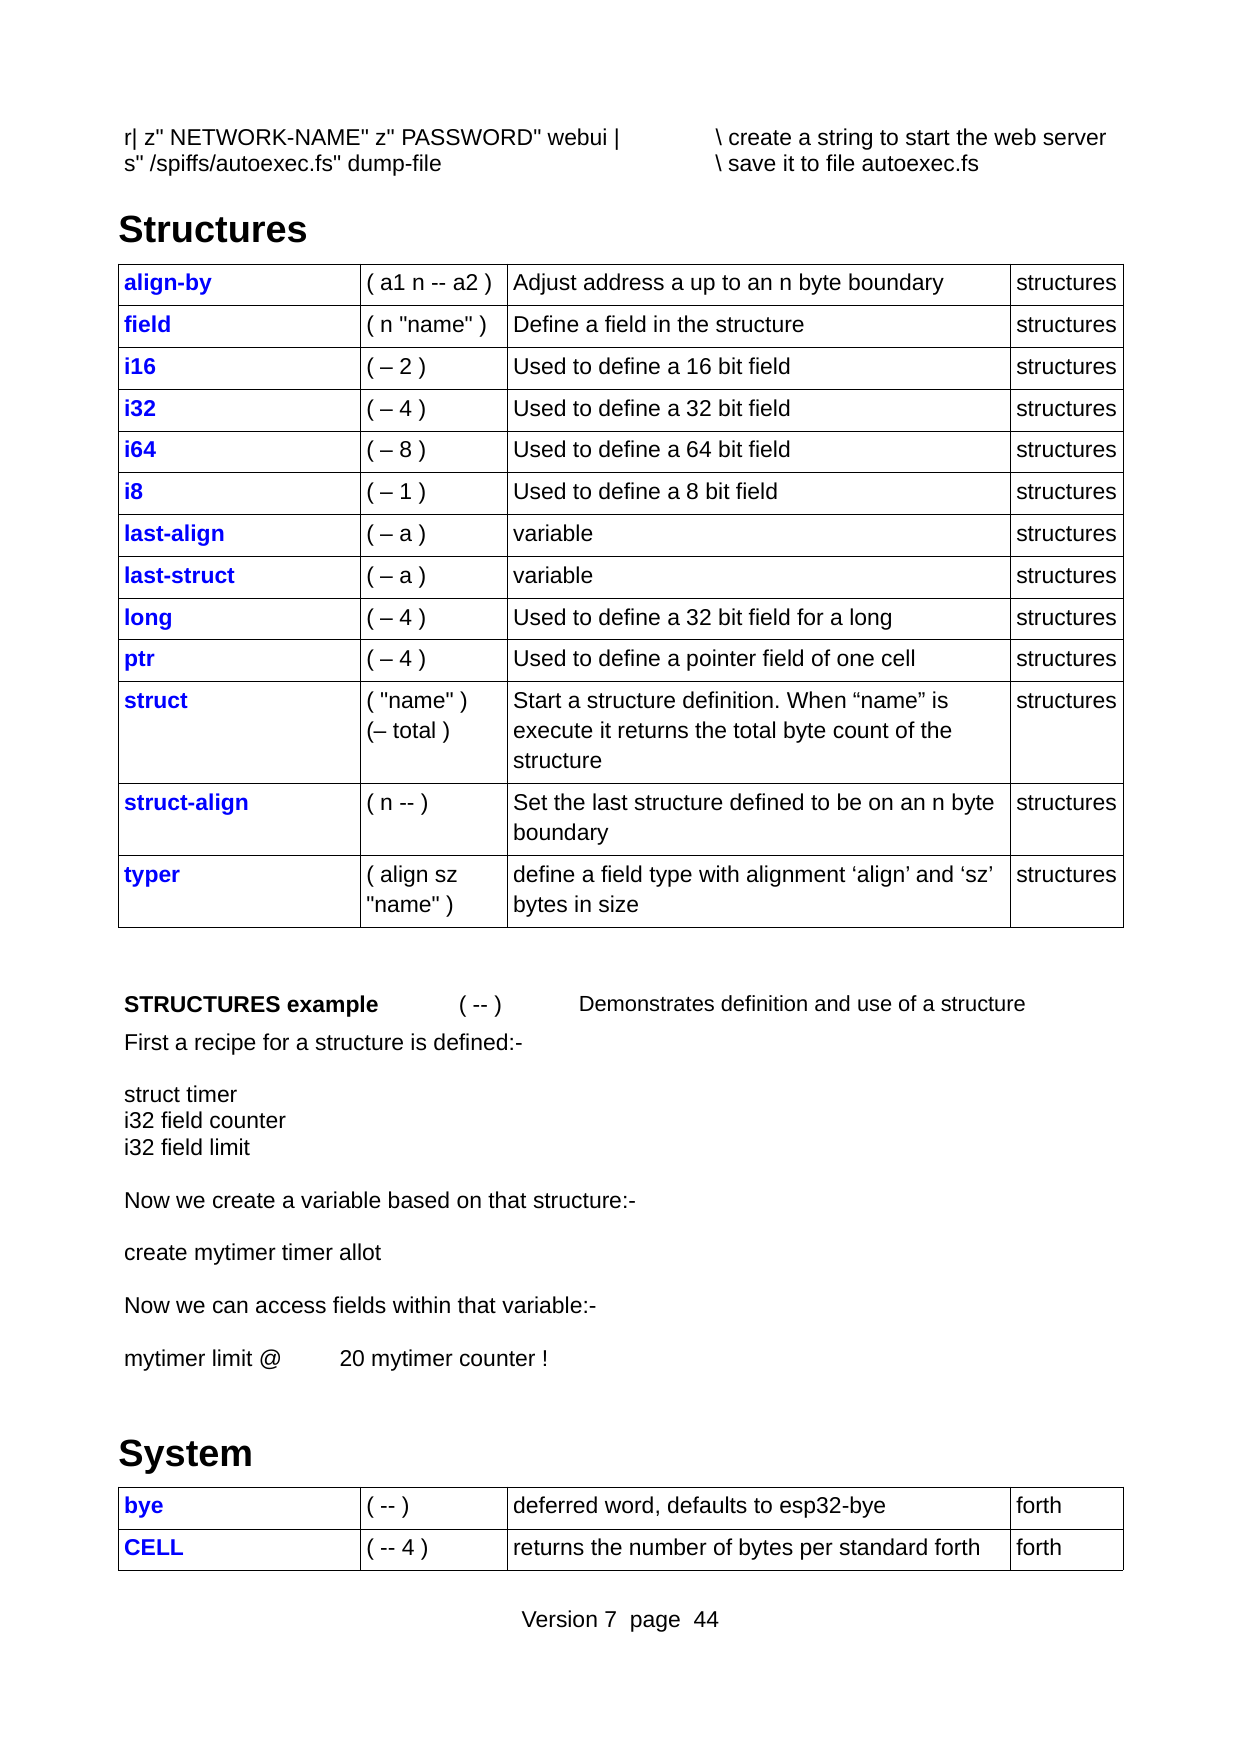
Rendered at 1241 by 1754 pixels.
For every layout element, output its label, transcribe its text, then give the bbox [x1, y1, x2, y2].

table_cell ( – 1 ) [361, 473, 507, 514]
table_cell structures [1011, 856, 1123, 927]
table_cell structures [1011, 473, 1123, 514]
table_cell Used to define a 64 bit field [508, 432, 1010, 472]
table_cell ( n -- ) [361, 784, 507, 855]
table_cell CELL [119, 1530, 360, 1570]
table_cell ( "name" ) (– total ) [361, 682, 507, 783]
table_cell ( align sz "name" ) [361, 856, 507, 927]
table_cell last-struct [119, 557, 360, 598]
table_header STRUCTURES example [118, 985, 453, 1023]
table_cell Define a field in the structure [508, 306, 1010, 347]
table_cell ( – 2 ) [361, 348, 507, 389]
table_cell struct-align [119, 784, 360, 855]
table_cell i8 [119, 473, 360, 514]
table_cell typer [119, 856, 360, 927]
table_cell structures [1011, 515, 1123, 556]
table_cell ( – a ) [361, 557, 507, 598]
table_cell field [119, 306, 360, 347]
table_cell i16 [119, 348, 360, 389]
table_cell ( – 4 ) [361, 599, 507, 639]
table_cell Used to define a 16 bit field [508, 348, 1010, 389]
table_cell ( – 4 ) [361, 640, 507, 681]
table_cell ( – 8 ) [361, 432, 507, 472]
table_cell struct [119, 682, 360, 783]
table_cell Used to define a 32 bit field [508, 390, 1010, 431]
table_cell structures [1011, 432, 1123, 472]
table_cell Used to define a 32 bit field for a long [508, 599, 1010, 639]
table_cell r| z" NETWORK-NAME" z" PASSWORD" webui | \ create a string to start the web server s" /spiffs/autoexec.fs" dump-file \ save it to file autoexec.fs [118, 118, 1123, 182]
table_cell Used to define a 8 bit field [508, 473, 1010, 514]
table_cell First a recipe for a structure is defined:- struct timer i32 field counter i32 field limit Now we create a variable based on that structure:- create mytimer timer allot Now we can access fields within that variable:- mytimer limit @ 20 mytimer counter ! [118, 1023, 1123, 1377]
table_cell structures [1011, 784, 1123, 855]
table_cell define a field type with alignment ‘align’ and ‘sz’ bytes in size [508, 856, 1010, 927]
table_header forth [1011, 1488, 1123, 1528]
subtitle Structures [118, 207, 1122, 251]
table_cell Start a structure definition. When “name” is execute it returns the total byte count of the structure [508, 682, 1010, 783]
table_cell variable [508, 515, 1010, 556]
table_cell variable [508, 557, 1010, 598]
table_header bye [119, 1488, 360, 1528]
table_cell i64 [119, 432, 360, 472]
table_cell structures [1011, 682, 1123, 783]
table_cell i32 [119, 390, 360, 431]
table_cell forth [1011, 1530, 1123, 1570]
table_cell structures [1011, 348, 1123, 389]
table_cell long [119, 599, 360, 639]
table_cell ( -- 4 ) [361, 1530, 507, 1570]
table_cell ptr [119, 640, 360, 681]
table_header structures [1011, 265, 1123, 305]
table_cell structures [1011, 599, 1123, 639]
table_cell returns the number of bytes per standard forth [508, 1530, 1010, 1570]
table_cell Used to define a pointer field of one cell [508, 640, 1010, 681]
table_header ( -- ) [453, 985, 573, 1023]
table_cell Set the last structure defined to be on an n byte boundary [508, 784, 1010, 855]
table_cell ( – 4 ) [361, 390, 507, 431]
table_cell structures [1011, 390, 1123, 431]
table_cell structures [1011, 557, 1123, 598]
table_cell structures [1011, 306, 1123, 347]
table_header ( a1 n -- a2 ) [361, 265, 507, 305]
table_cell structures [1011, 640, 1123, 681]
table_header Demonstrates definition and use of a structure [573, 985, 1123, 1023]
table_header Adjust address a up to an n byte boundary [508, 265, 1010, 305]
table_cell ( n "name" ) [361, 306, 507, 347]
table_header align-by [119, 265, 360, 305]
table_header deferred word, defaults to esp32-bye [508, 1488, 1010, 1528]
table_cell ( – a ) [361, 515, 507, 556]
table_cell last-align [119, 515, 360, 556]
table_header ( -- ) [361, 1488, 507, 1528]
subtitle System [118, 1431, 1122, 1474]
